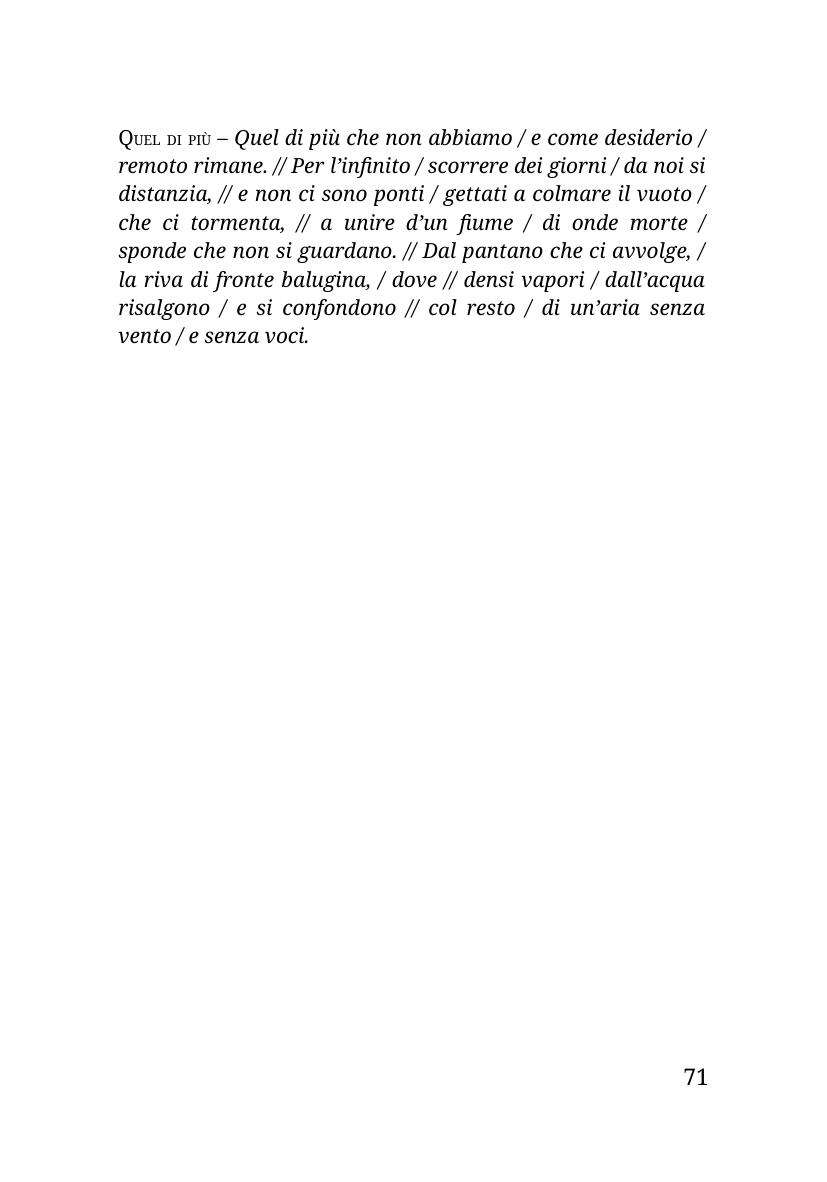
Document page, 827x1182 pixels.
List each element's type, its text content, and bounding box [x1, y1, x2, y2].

text Quel di più – Quel di più che non abbiamo / e come desiderio / remoto rimane. // Per l’infinito / scorrere dei giorni / da noi si distanzia, // e non ci sono ponti / gettati a colmare il vuoto / che ci tormenta, // a unire d’un fiume / di onde morte / sponde che non si guardano. // Dal pantano che ci avvolge, / la riva di fronte balugina, / dove // densi vapori / dall’acqua risalgono / e si confondono // col resto / di un’aria senza vento / e senza voci. [118, 123, 709, 350]
